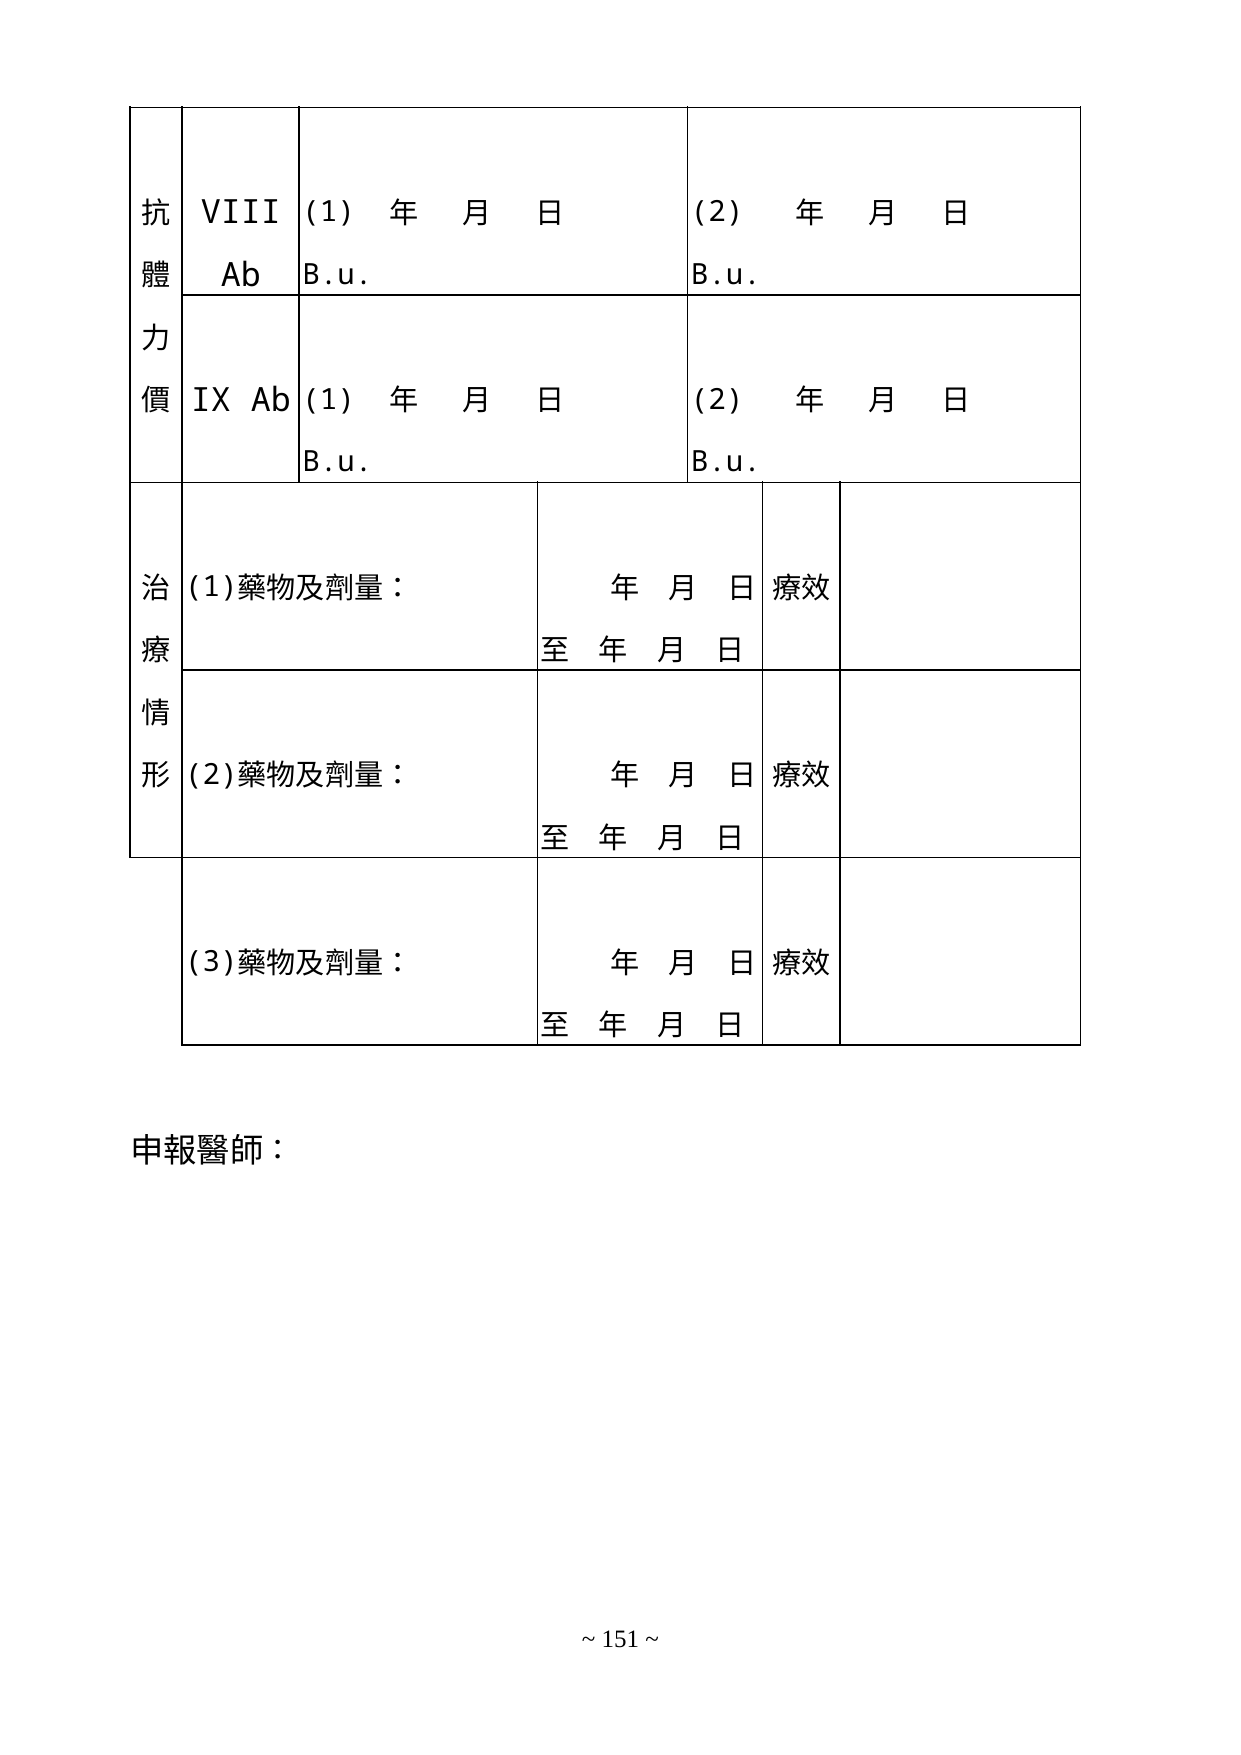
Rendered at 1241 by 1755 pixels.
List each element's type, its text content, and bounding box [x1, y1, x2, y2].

table_cell [841, 858, 1080, 1044]
table_cell 療效 [763, 483, 839, 669]
table_cell 年 月 日至 年 月 日 [538, 671, 762, 856]
table_cell (1)藥物及劑量： [183, 483, 537, 669]
table_cell 年 月 日至 年 月 日 [538, 483, 762, 669]
table_cell [841, 483, 1080, 669]
table_cell (2) 年 月 日 B.u. [688, 108, 1080, 294]
table_cell [841, 671, 1080, 856]
table_cell 療效 [763, 858, 839, 1044]
table_cell IX Ab [183, 296, 298, 481]
table_cell 治療情形 [131, 483, 181, 856]
table_cell (2) 年 月 日 B.u. [688, 296, 1080, 481]
table_cell VIII Ab [183, 108, 298, 294]
table_cell 年 月 日至 年 月 日 [538, 858, 762, 1044]
table_cell (3)藥物及劑量： [183, 858, 537, 1044]
table_cell (1) 年 月 日 B.u. [300, 108, 687, 294]
table_cell (1) 年 月 日 B.u. [300, 296, 687, 481]
table_cell 療效 [763, 671, 839, 856]
table_cell 抗體力價 [131, 108, 181, 481]
text 申報醫師： [130, 1106, 1110, 1169]
table_cell (2)藥物及劑量： [183, 671, 537, 856]
